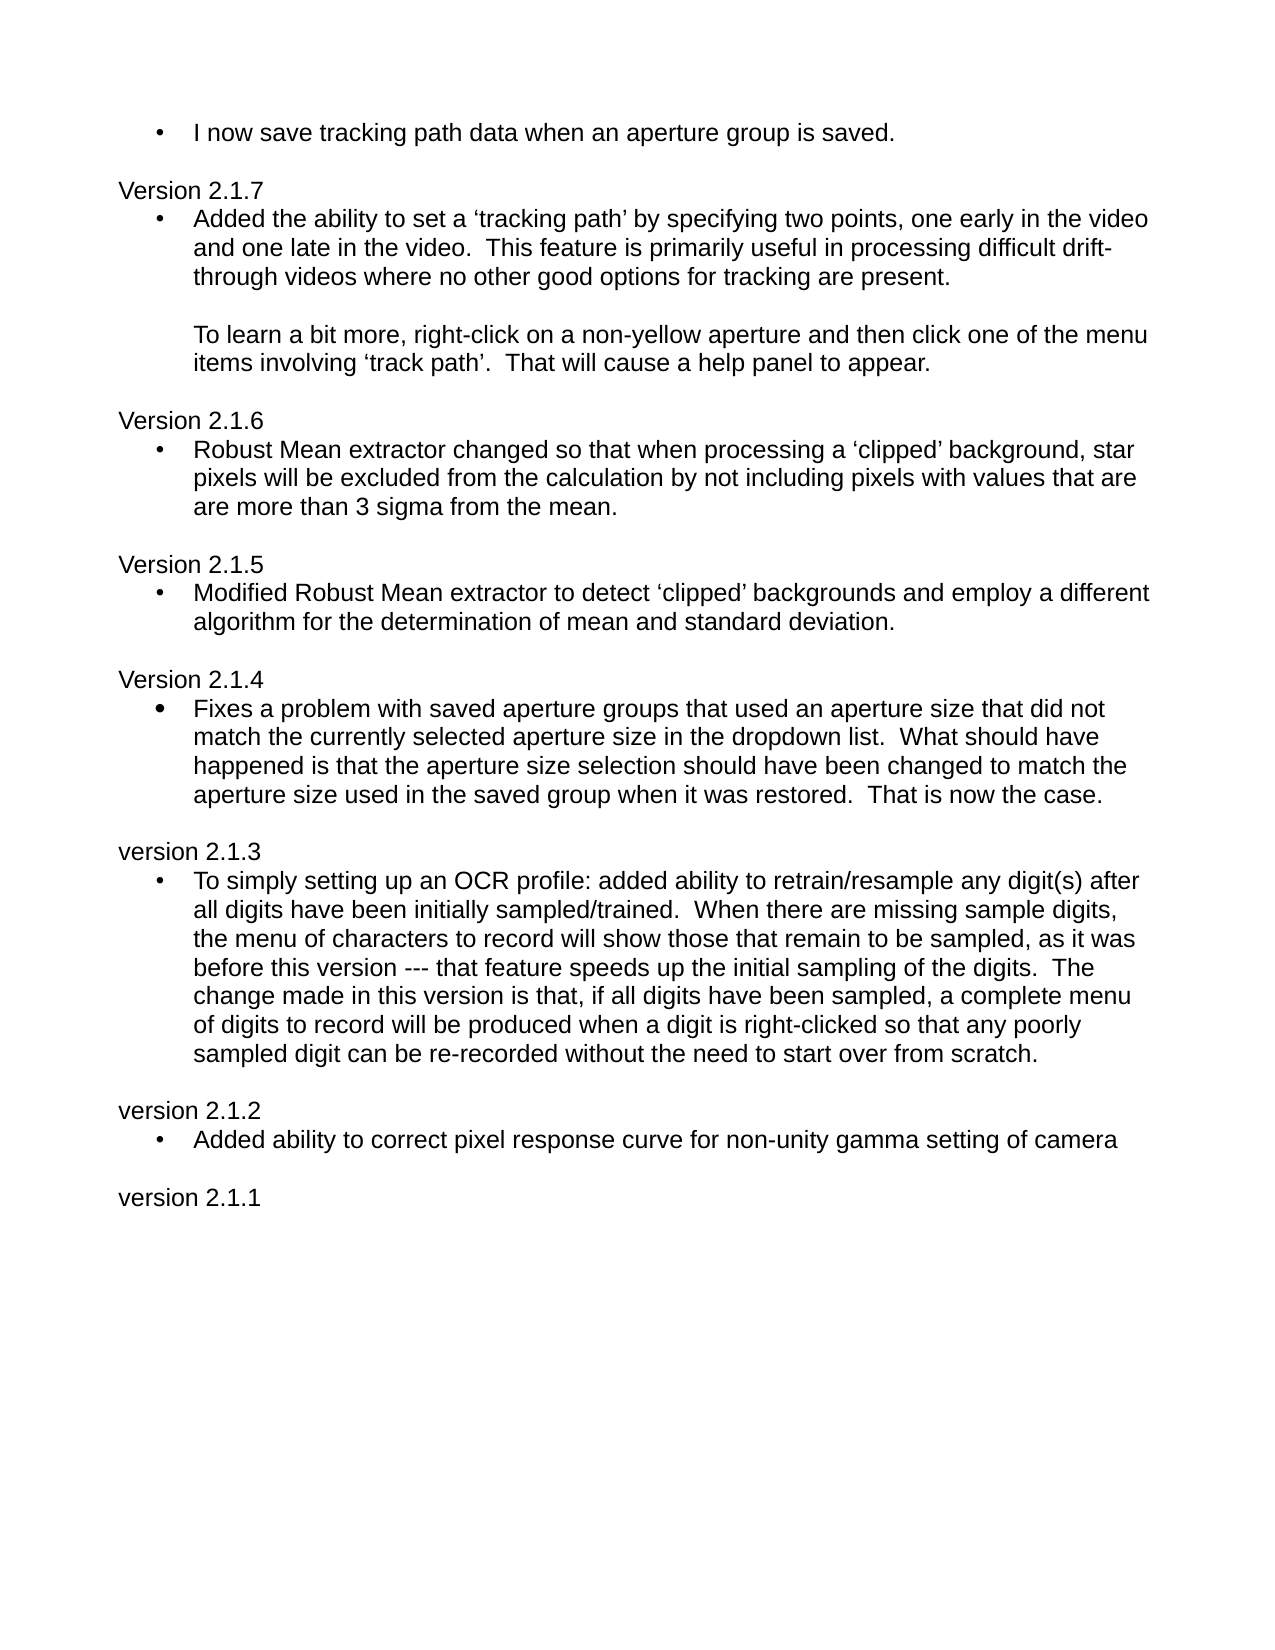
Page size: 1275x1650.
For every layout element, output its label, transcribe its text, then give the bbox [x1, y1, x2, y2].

text version 2.1.1 [118, 1183, 1157, 1211]
text version 2.1.3 [118, 837, 1157, 866]
list To simply setting up an OCR profile: added ability to retrain/resample any digit(s) after all digits have been initially sampled/trained. When there are missing sample digits, the menu of characters to record will show those that remain to be sampled, as it was before this version --- that feature speeds up the initial sampling of the digits. The change made in this version is that, if all digits have been sampled, a complete menu of digits to record will be produced when a digit is right-clicked so that any poorly sampled digit can be re-recorded without the need to start over from scratch. [156, 866, 1157, 1096]
list Robust Mean extractor changed so that when processing a ‘clipped’ background, star pixels will be excluded from the calculation by not including pixels with values that are are more than 3 sigma from the mean. [156, 434, 1157, 550]
list Added ability to correct pixel response curve for non-unity gamma setting of camera [156, 1125, 1157, 1154]
list Added the ability to set a ‘tracking path’ by specifying two points, one early in the video and one late in the video. This feature is primarily useful in processing difficult drift-through videos where no other good options for tracking are present. To learn a bit more, right-click on a non-yellow aperture and then click one of the menu items involving ‘track path’. That will cause a help panel to appear. [156, 204, 1157, 406]
list Modified Robust Mean extractor to detect ‘clipped’ backgrounds and employ a different algorithm for the determination of mean and standard deviation. [156, 578, 1157, 665]
text Version 2.1.6 [118, 406, 1157, 434]
list I now save tracking path data when an aperture group is saved. [156, 118, 1157, 176]
text Version 2.1.7 [118, 176, 1157, 204]
text version 2.1.2 [118, 1096, 1157, 1125]
text Version 2.1.4 [118, 665, 1157, 693]
text Version 2.1.5 [118, 550, 1157, 578]
list Fixes a problem with saved aperture groups that used an aperture size that did not match the currently selected aperture size in the dropdown list. What should have happened is that the aperture size selection should have been changed to match the aperture size used in the saved group when it was restored. That is now the case. [156, 693, 1157, 837]
